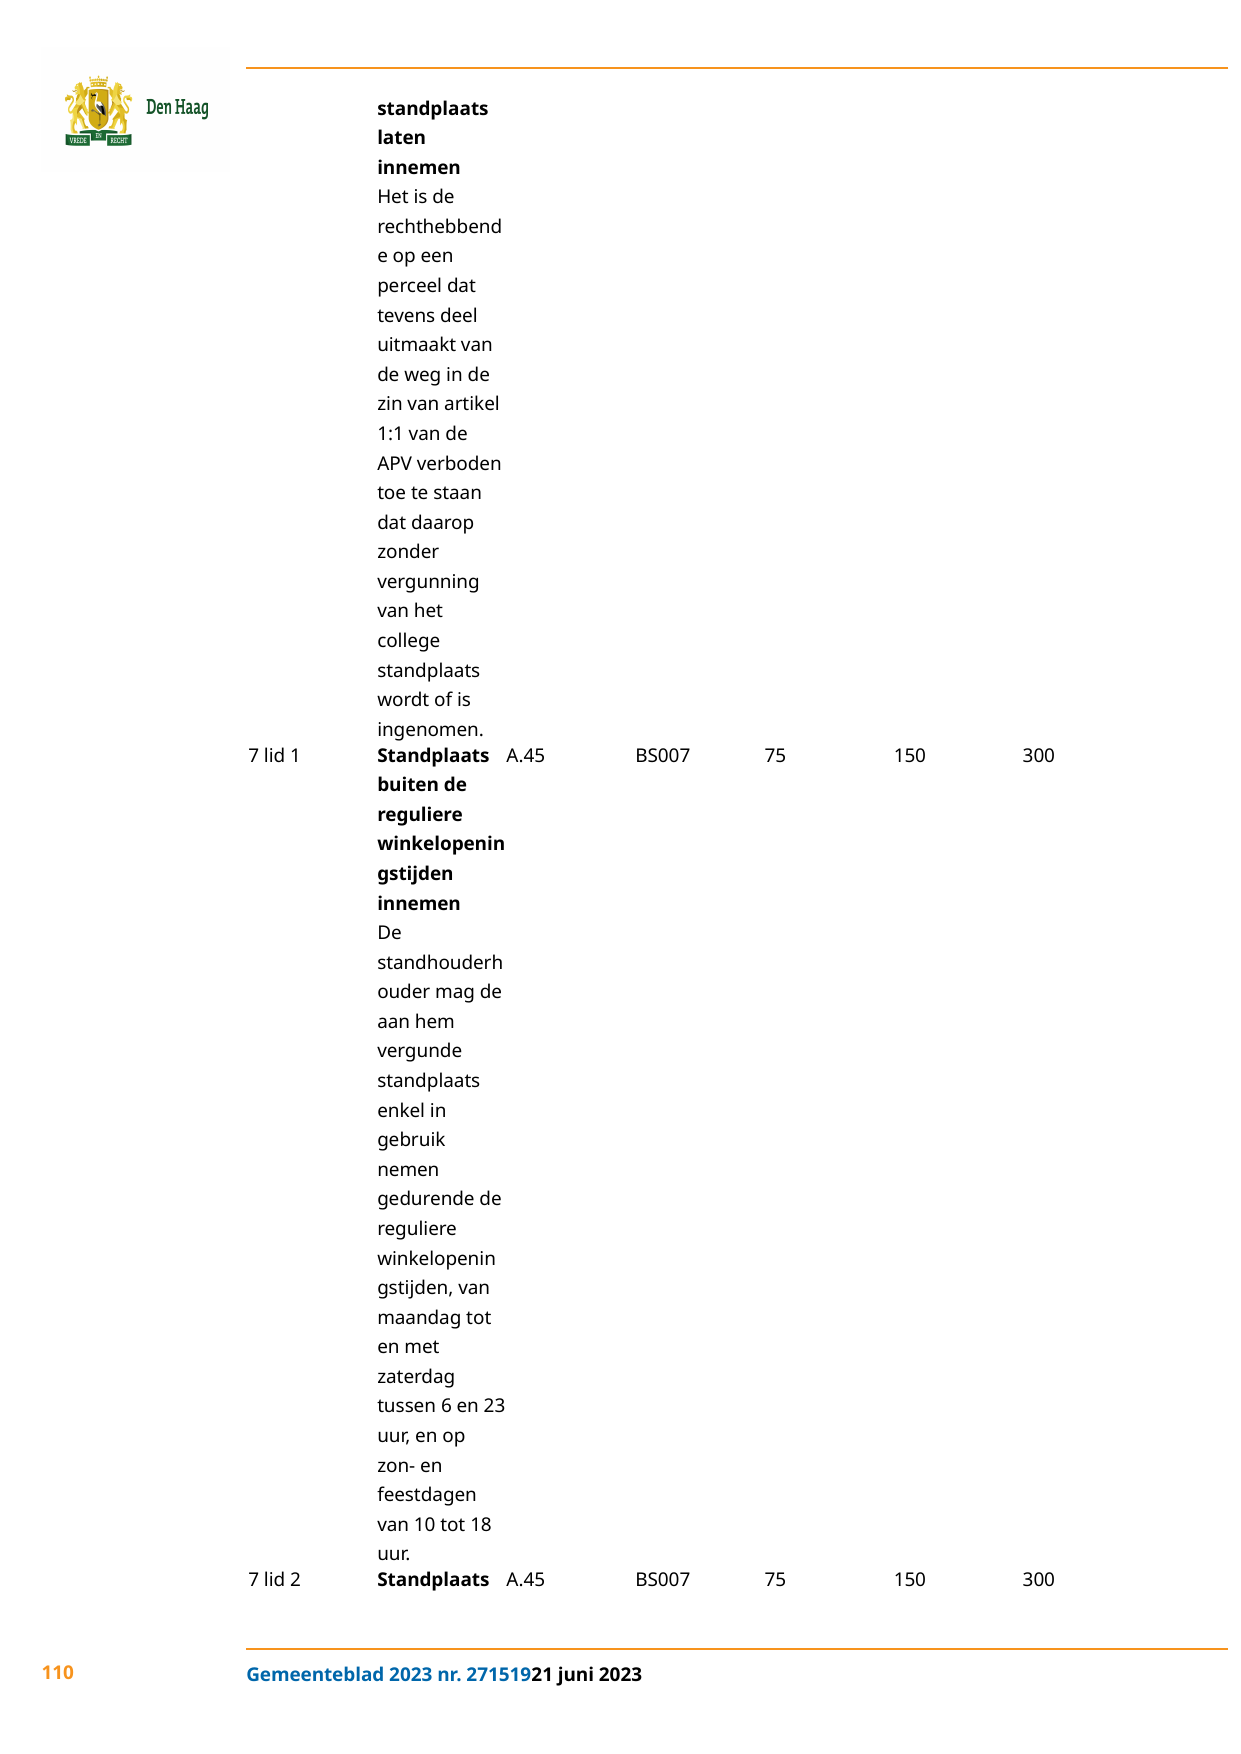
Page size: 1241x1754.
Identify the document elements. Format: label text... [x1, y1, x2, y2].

table_cell [1023, 95, 1152, 742]
table_cell A.45 [506, 742, 635, 1566]
table_cell 300 [1023, 742, 1152, 1566]
table_cell 300 [1023, 1566, 1152, 1592]
table_cell [894, 95, 1022, 742]
picture [41, 47, 231, 172]
table_cell BS007 [635, 742, 764, 1566]
table_cell [635, 95, 764, 742]
table_cell 75 [764, 1566, 893, 1592]
table_cell [506, 95, 635, 742]
table_cell BS007 [635, 1566, 764, 1592]
table_cell 150 [894, 1566, 1022, 1592]
table_cell 75 [764, 742, 893, 1566]
table_cell 7 lid 1 [248, 742, 377, 1566]
table_cell Standplaats buiten de reguliere winkelopeningstijden innemen De standhouderhouder mag de aan hem vergunde standplaats enkel in gebruik nemen gedurende de reguliere winkelopeningstijden, van maandag tot en met zaterdag tussen 6 en 23 uur, en op zon- en feestdagen van 10 tot 18 uur. [377, 742, 506, 1566]
table_cell Standplaats [377, 1566, 506, 1592]
table_cell 7 lid 2 [248, 1566, 377, 1592]
table_cell standplaats laten innemen Het is de rechthebbende op een perceel dat tevens deel uitmaakt van de weg in de zin van artikel 1:1 van de APV verboden toe te staan dat daarop zonder vergunning van het college standplaats wordt of is ingenomen. [377, 95, 506, 742]
table_cell A.45 [506, 1566, 635, 1592]
table_cell [764, 95, 893, 742]
table_cell 150 [894, 742, 1022, 1566]
table_cell [248, 95, 377, 742]
